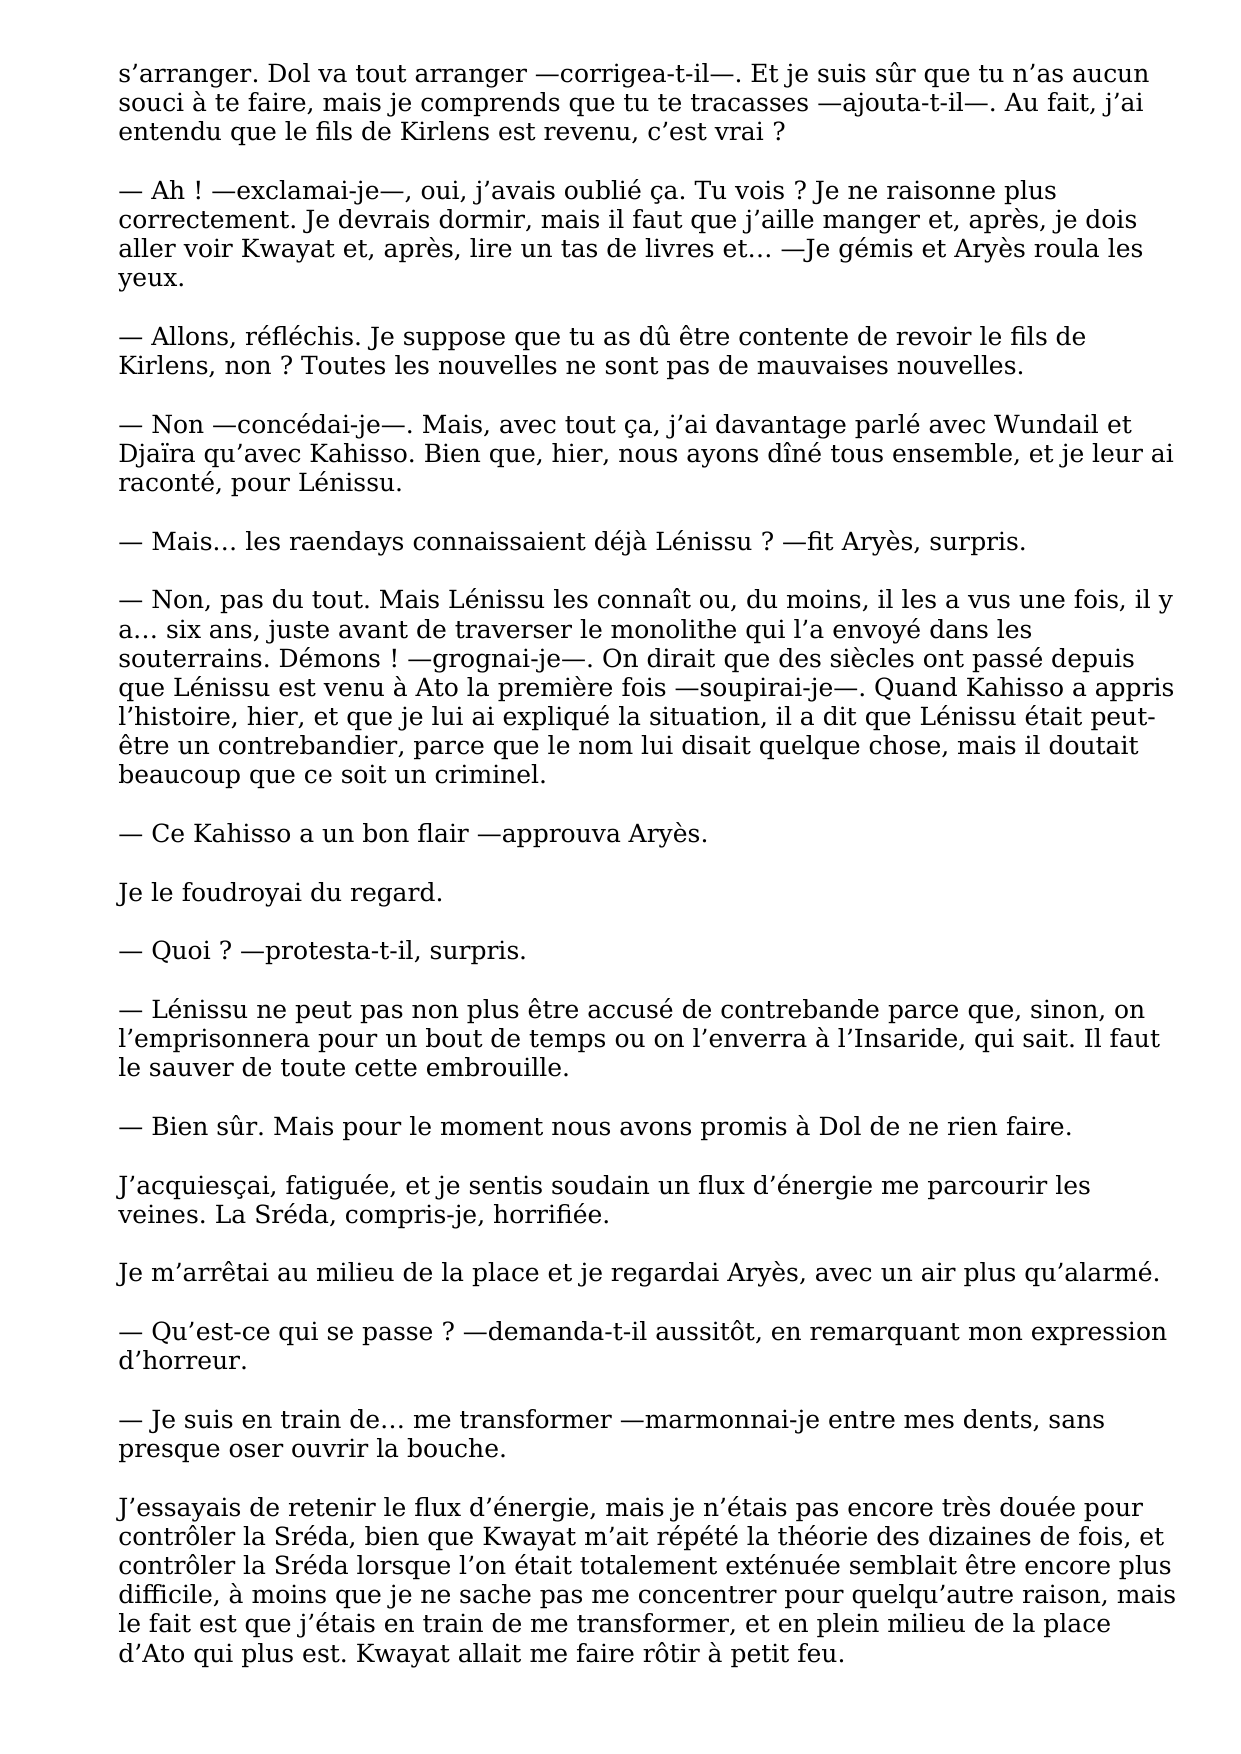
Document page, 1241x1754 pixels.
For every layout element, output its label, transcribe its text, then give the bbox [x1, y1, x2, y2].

text s’arranger. Dol va tout arranger —corrigea-t-il—. Et je suis sûr que tu n’as aucun souci à te faire, mais je comprends que tu te tracasses —ajouta-t-il—. Au fait, j’ai entendu que le fils de Kirlens est revenu, c’est vrai ? [118, 59, 1181, 147]
text — Non —concédai-je—. Mais, avec tout ça, j’ai davantage parlé avec Wundail et Djaïra qu’avec Kahisso. Bien que, hier, nous ayons dîné tous ensemble, et je leur ai raconté, pour Lénissu. [118, 410, 1181, 497]
text J’acquiesçai, fatiguée, et je sentis soudain un flux d’énergie me parcourir les veines. La Sréda, compris-je, horrifiée. [118, 1171, 1181, 1229]
text — Non, pas du tout. Mais Lénissu les connaît ou, du moins, il les a vus une fois, il y a… six ans, juste avant de traverser le monolithe qui l’a envoyé dans les souterrains. Démons ! —grognai-je—. On dirait que des siècles ont passé depuis que Lénissu est venu à Ato la première fois —soupirai-je—. Quand Kahisso a appris l’histoire, hier, et que je lui ai expliqué la situation, il a dit que Lénissu était peut-être un contrebandier, parce que le nom lui disait quelque chose, mais il doutait beaucoup que ce soit un criminel. [118, 586, 1181, 790]
text — Ce Kahisso a un bon flair —approuva Aryès. [118, 819, 1181, 848]
text J’essayais de retenir le flux d’énergie, mais je n’étais pas encore très douée pour contrôler la Sréda, bien que Kwayat m’ait répété la théorie des dizaines de fois, et contrôler la Sréda lorsque l’on était totalement exténuée semblait être encore plus difficile, à moins que je ne sache pas me concentrer pour quelqu’autre raison, mais le fait est que j’étais en train de me transformer, et en plein milieu de la place d’Ato qui plus est. Kwayat allait me faire rôtir à petit feu. [118, 1493, 1181, 1668]
text — Allons, réfléchis. Je suppose que tu as dû être contente de revoir le fils de Kirlens, non ? Toutes les nouvelles ne sont pas de mauvaises nouvelles. [118, 322, 1181, 381]
text — Lénissu ne peut pas non plus être accusé de contrebande parce que, sinon, on l’emprisonnera pour un bout de temps ou on l’enverra à l’Insaride, qui sait. Il faut le sauver de toute cette embrouille. [118, 995, 1181, 1083]
text Je le foudroyai du regard. [118, 878, 1181, 907]
text — Bien sûr. Mais pour le moment nous avons promis à Dol de ne rien faire. [118, 1112, 1181, 1141]
text — Ah ! —exclamai-je—, oui, j’avais oublié ça. Tu vois ? Je ne raisonne plus correctement. Je devrais dormir, mais il faut que j’aille manger et, après, je dois aller voir Kwayat et, après, lire un tas de livres et… —Je gémis et Aryès roula les yeux. [118, 176, 1181, 293]
text Je m’arrêtai au milieu de la place et je regardai Aryès, avec un air plus qu’alarmé. [118, 1259, 1181, 1288]
text — Qu’est-ce qui se passe ? —demanda-t-il aussitôt, en remarquant mon expression d’horreur. [118, 1317, 1181, 1376]
text — Quoi ? —protesta-t-il, surpris. [118, 937, 1181, 966]
text — Mais… les raendays connaissaient déjà Lénissu ? —fit Aryès, surpris. [118, 527, 1181, 556]
text — Je suis en train de… me transformer —marmonnai-je entre mes dents, sans presque oser ouvrir la bouche. [118, 1405, 1181, 1463]
